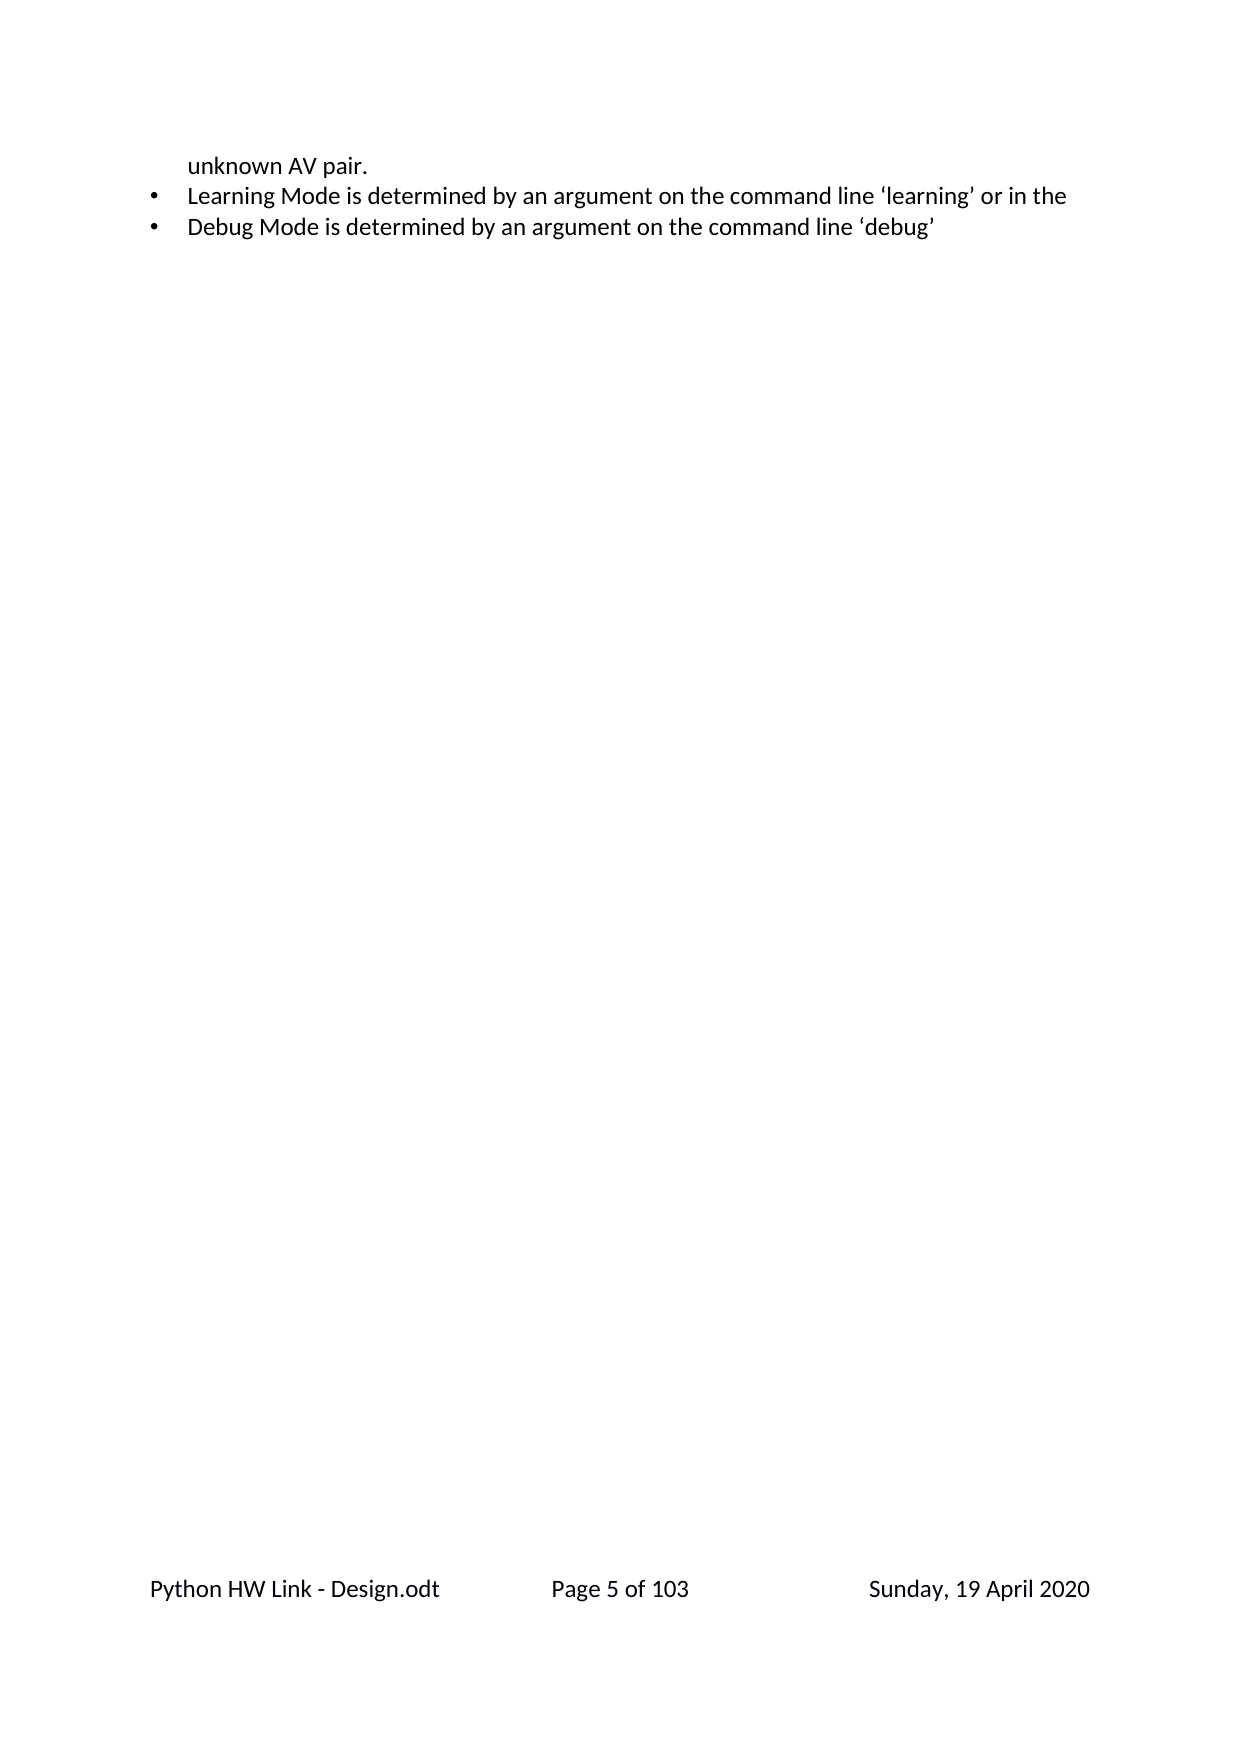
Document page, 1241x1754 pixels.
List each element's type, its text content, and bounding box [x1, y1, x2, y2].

list Debug Mode is determined by an argument on the command line ‘debug’ [150, 211, 1090, 242]
list unknown AV pair. [150, 150, 1090, 181]
list Learning Mode is determined by an argument on the command line ‘learning’ or in the [150, 181, 1090, 211]
